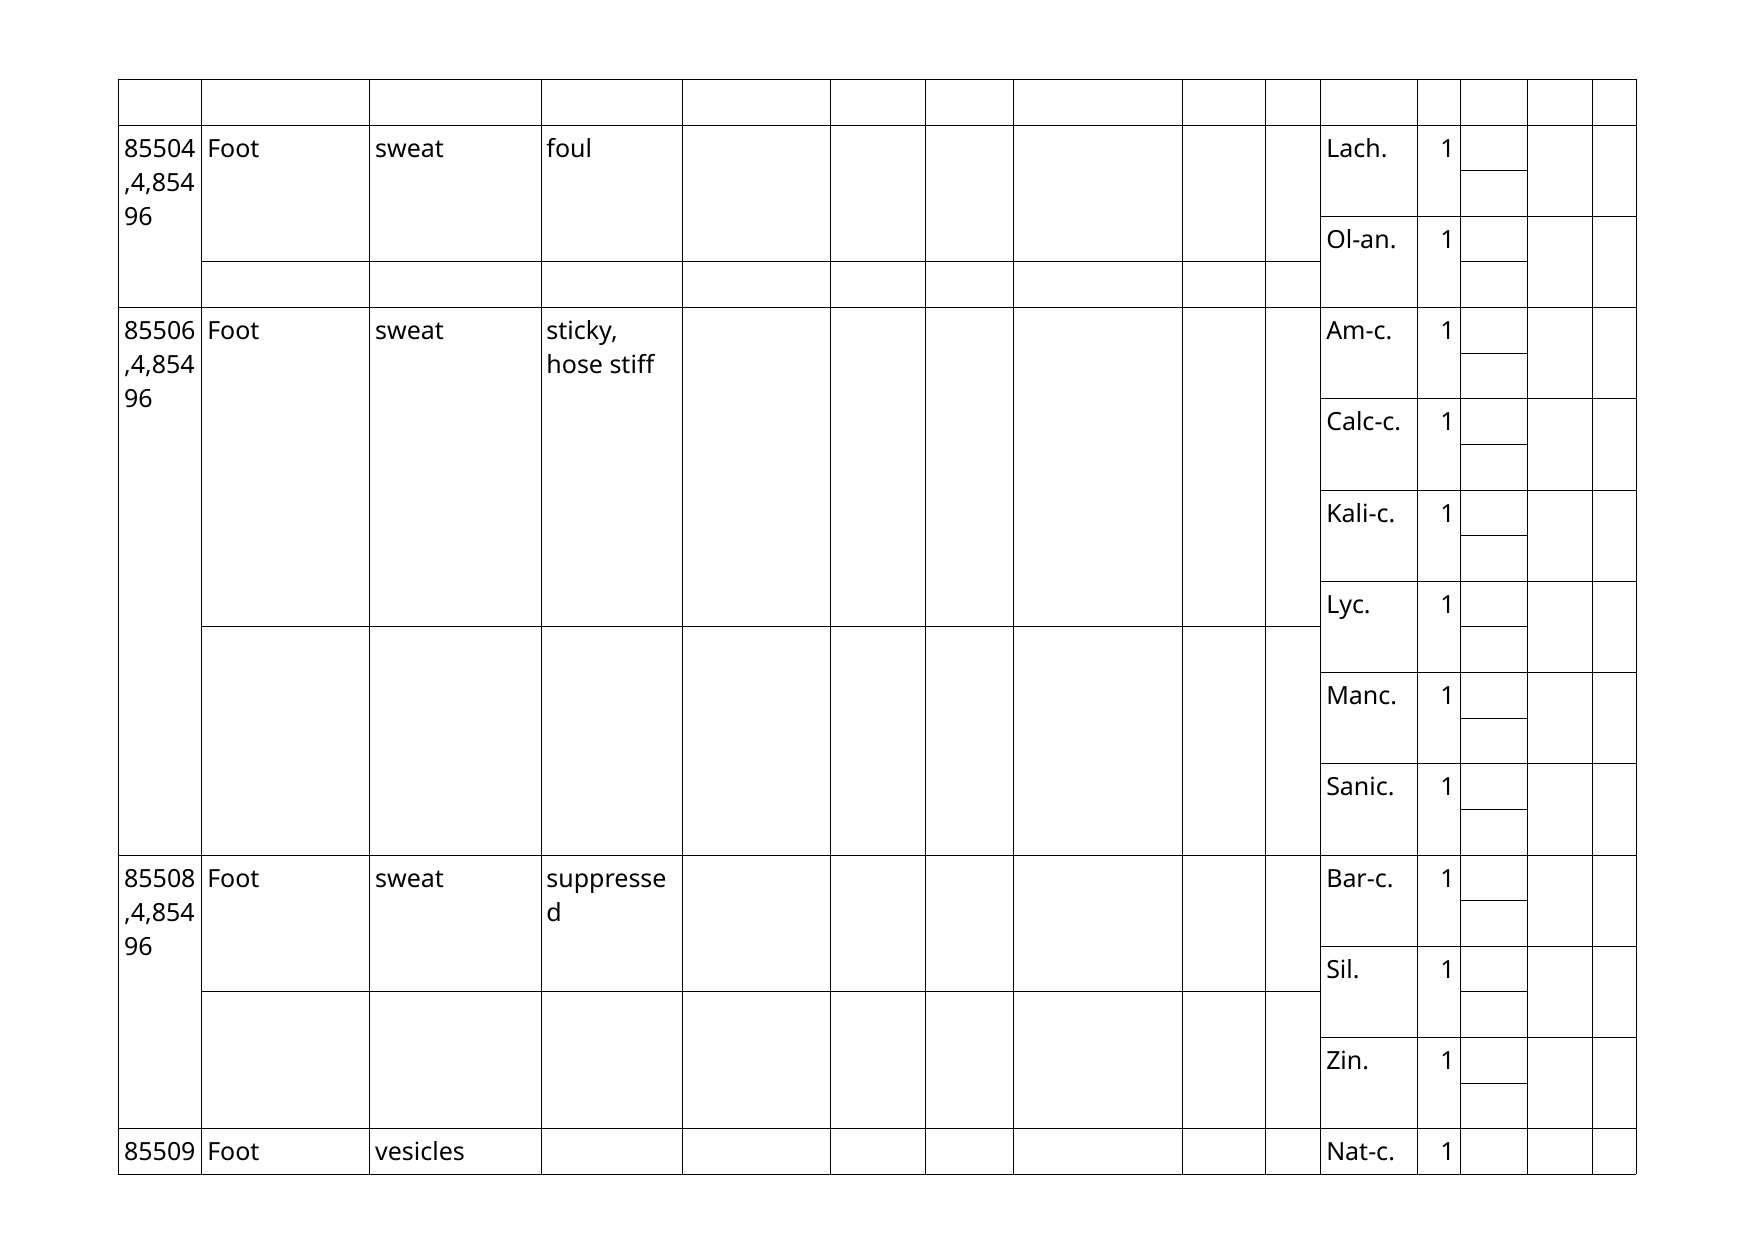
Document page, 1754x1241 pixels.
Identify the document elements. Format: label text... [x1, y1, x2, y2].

table_cell [1528, 126, 1592, 216]
table_cell [1321, 80, 1417, 124]
table_cell [831, 262, 925, 307]
table_cell [542, 992, 682, 1128]
table_cell [1461, 217, 1527, 261]
table_cell [1593, 582, 1636, 672]
table_cell [1593, 856, 1636, 946]
table_cell [370, 627, 541, 854]
table_cell [831, 856, 925, 991]
table_cell Ol-an. [1321, 217, 1417, 307]
table_cell 1 [1418, 1129, 1460, 1174]
table_cell [683, 856, 830, 991]
table_cell [1418, 80, 1460, 124]
table_cell [1461, 901, 1527, 946]
table_cell [1183, 1129, 1265, 1174]
table_cell 1 [1418, 126, 1460, 216]
table_cell [683, 262, 830, 307]
table_cell [1461, 126, 1527, 170]
table_cell Kali-c. [1321, 491, 1417, 581]
table_cell Manc. [1321, 673, 1417, 763]
table_cell [926, 1129, 1013, 1174]
table_cell [202, 627, 369, 854]
table_cell [926, 126, 1013, 261]
table_cell [1266, 856, 1320, 991]
table_cell [1593, 764, 1636, 854]
table_cell [1593, 126, 1636, 216]
table_cell [1266, 80, 1320, 124]
table_cell [542, 1129, 682, 1174]
table_cell [683, 992, 830, 1128]
table_cell [1461, 1038, 1527, 1083]
table_cell [1461, 673, 1527, 718]
table_cell [1593, 80, 1636, 124]
table_cell 1 [1418, 1038, 1460, 1128]
table_cell [1461, 308, 1527, 353]
table_cell [1183, 126, 1265, 261]
table_cell [1266, 308, 1320, 626]
table_cell [1461, 491, 1527, 535]
table_cell Foot [202, 308, 369, 626]
table_cell [1528, 217, 1592, 307]
table_cell Lyc. [1321, 582, 1417, 672]
table_cell [1183, 262, 1265, 307]
table_cell [926, 627, 1013, 854]
table_cell [1014, 1129, 1182, 1174]
table_cell [1461, 80, 1527, 124]
table_cell 1 [1418, 491, 1460, 581]
table_cell foul [542, 126, 682, 261]
table_cell [1461, 582, 1527, 626]
table_cell [1528, 80, 1592, 124]
table_cell [1014, 262, 1182, 307]
table_cell [1183, 308, 1265, 626]
table_cell [926, 308, 1013, 626]
table_cell [1528, 491, 1592, 581]
table_cell 85506,4,85496 [119, 308, 201, 854]
table_cell [683, 308, 830, 626]
table_cell Sil. [1321, 947, 1417, 1037]
table_cell [926, 856, 1013, 991]
table_cell [119, 80, 201, 124]
table_cell [370, 992, 541, 1128]
table_cell [542, 262, 682, 307]
table_cell [1266, 1129, 1320, 1174]
table_cell Bar-c. [1321, 856, 1417, 946]
table_cell [683, 1129, 830, 1174]
table_cell [683, 627, 830, 854]
table_cell [1528, 582, 1592, 672]
table_cell 1 [1418, 856, 1460, 946]
table_cell [1266, 126, 1320, 261]
table_cell [1461, 1084, 1527, 1128]
table_cell [1183, 80, 1265, 124]
table_cell Nat-c. [1321, 1129, 1417, 1174]
table_cell [1461, 992, 1527, 1037]
table_cell [1528, 673, 1592, 763]
table_cell [926, 80, 1013, 124]
table_cell Calc-c. [1321, 399, 1417, 489]
table_cell [1528, 1129, 1592, 1174]
table_cell 85508,4,85496 [119, 856, 201, 1128]
table_cell [1593, 673, 1636, 763]
table_cell [683, 126, 830, 261]
table_cell [1593, 217, 1636, 307]
table_cell [831, 80, 925, 124]
table_cell [1183, 856, 1265, 991]
table_cell [1461, 262, 1527, 307]
table_cell [831, 992, 925, 1128]
table_cell [1183, 992, 1265, 1128]
table_cell 1 [1418, 764, 1460, 854]
table_cell [831, 308, 925, 626]
table_cell [1014, 627, 1182, 854]
table_cell sticky, hose stiff [542, 308, 682, 626]
table_cell [831, 126, 925, 261]
table_cell 1 [1418, 217, 1460, 307]
table_cell [831, 627, 925, 854]
table_cell [1461, 810, 1527, 854]
table_cell [1266, 262, 1320, 307]
table_cell [1014, 126, 1182, 261]
table_cell 1 [1418, 673, 1460, 763]
table_cell [1593, 947, 1636, 1037]
table_cell [1528, 856, 1592, 946]
table_cell 85509 [119, 1129, 201, 1174]
table_cell [542, 80, 682, 124]
table_cell [1266, 627, 1320, 854]
table_cell [1014, 308, 1182, 626]
table_cell 1 [1418, 308, 1460, 398]
table_cell [1183, 627, 1265, 854]
table_cell [1461, 947, 1527, 991]
table_cell [1461, 856, 1527, 900]
table_cell [1014, 80, 1182, 124]
table_cell [1593, 1129, 1636, 1174]
table_cell [1461, 354, 1527, 398]
table_cell [1461, 764, 1527, 809]
table_cell Foot [202, 126, 369, 261]
table_cell [1593, 308, 1636, 398]
table_cell [1266, 992, 1320, 1128]
table_cell [1461, 399, 1527, 444]
table_cell [1528, 308, 1592, 398]
table_cell [683, 80, 830, 124]
table_cell [1593, 1038, 1636, 1128]
table_cell [926, 262, 1013, 307]
table_cell [1461, 445, 1527, 489]
table_cell [1528, 399, 1592, 489]
table_cell [202, 992, 369, 1128]
table_cell [1014, 992, 1182, 1128]
table_cell Zin. [1321, 1038, 1417, 1128]
table_cell [1461, 719, 1527, 763]
table_cell [1461, 1129, 1527, 1174]
table_cell Sanic. [1321, 764, 1417, 854]
table_cell 1 [1418, 947, 1460, 1037]
table_cell [202, 80, 369, 124]
table_cell vesicles [370, 1129, 541, 1174]
table_cell Am-c. [1321, 308, 1417, 398]
table_cell [1461, 171, 1527, 216]
table_cell sweat [370, 856, 541, 991]
table_cell [1461, 627, 1527, 672]
table_cell [1593, 491, 1636, 581]
table_cell Lach. [1321, 126, 1417, 216]
table_cell 1 [1418, 399, 1460, 489]
table_cell [1528, 947, 1592, 1037]
table_cell Foot [202, 856, 369, 991]
table_cell [831, 1129, 925, 1174]
table_cell sweat [370, 308, 541, 626]
table_cell [926, 992, 1013, 1128]
table_cell [1528, 1038, 1592, 1128]
table_cell 1 [1418, 582, 1460, 672]
table_cell [1528, 764, 1592, 854]
table_cell [1461, 536, 1527, 581]
table_cell [370, 80, 541, 124]
table_cell [202, 262, 369, 307]
table_cell sweat [370, 126, 541, 261]
table_cell [1593, 399, 1636, 489]
table_cell suppressed [542, 856, 682, 991]
table_cell Foot [202, 1129, 369, 1174]
table_cell [370, 262, 541, 307]
table_cell [1014, 856, 1182, 991]
table_cell [542, 627, 682, 854]
table_cell 85504,4,85496 [119, 126, 201, 307]
